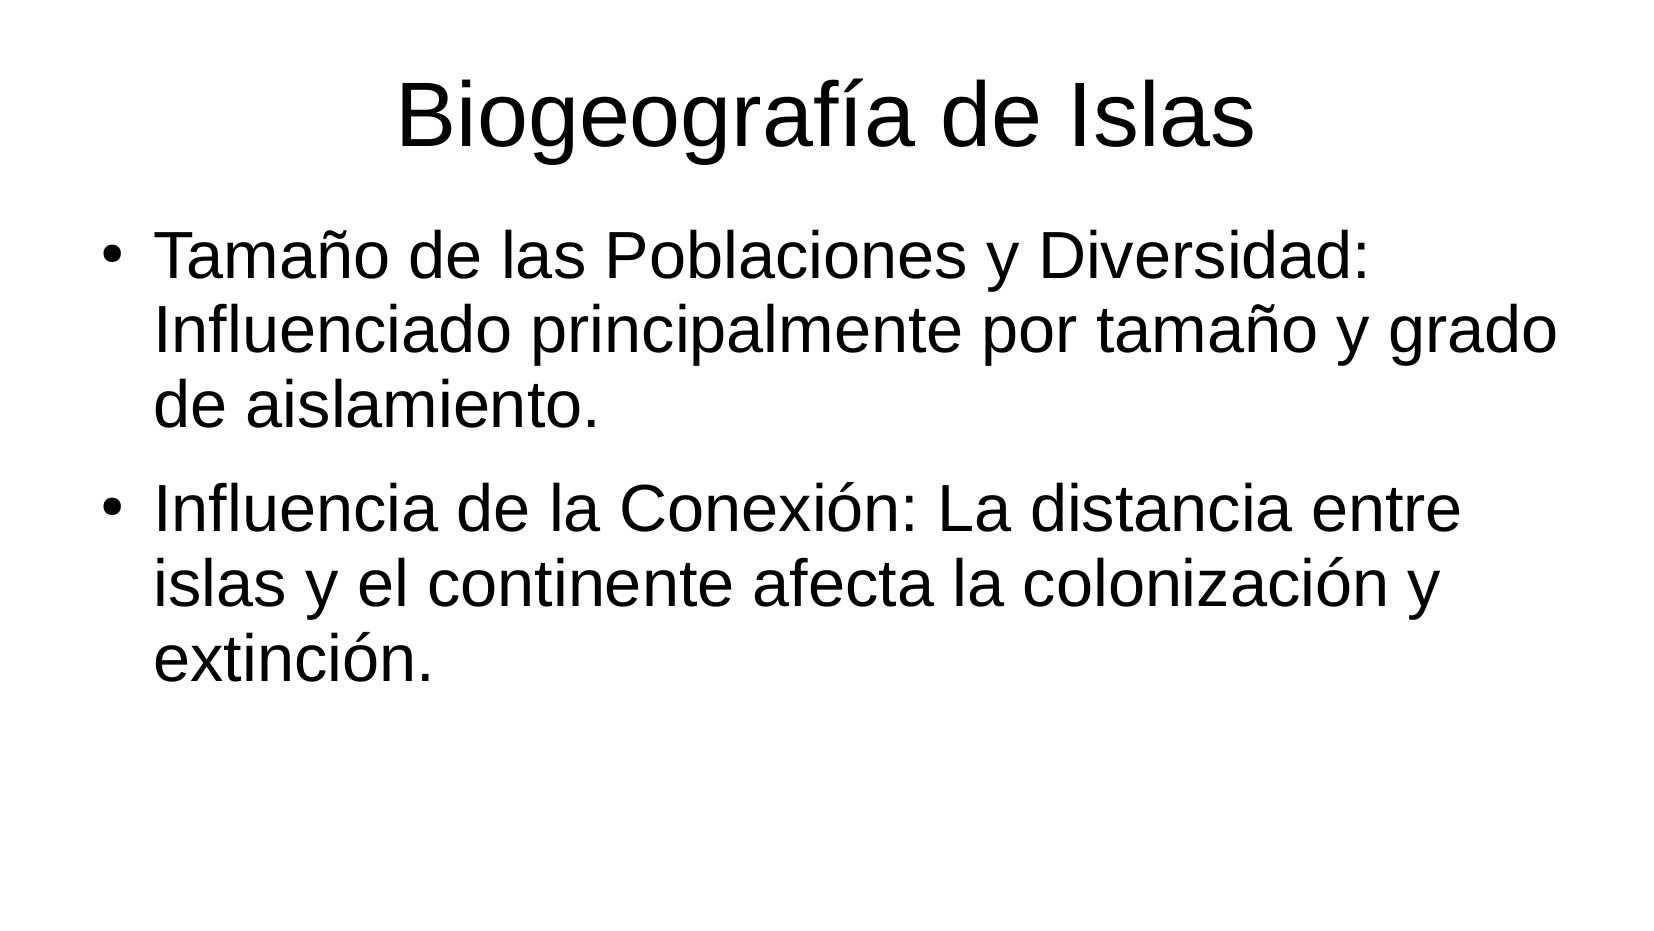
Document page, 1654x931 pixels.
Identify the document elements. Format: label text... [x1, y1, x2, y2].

list Tamaño de las Poblaciones y Diversidad: Influenciado principalmente por tamaño y grado de aislamiento. Influencia de la Conexión: La distancia entre islas y el continente afecta la colonización y extinción. [82, 217, 1571, 758]
title Biogeografía de Islas [82, 37, 1571, 193]
